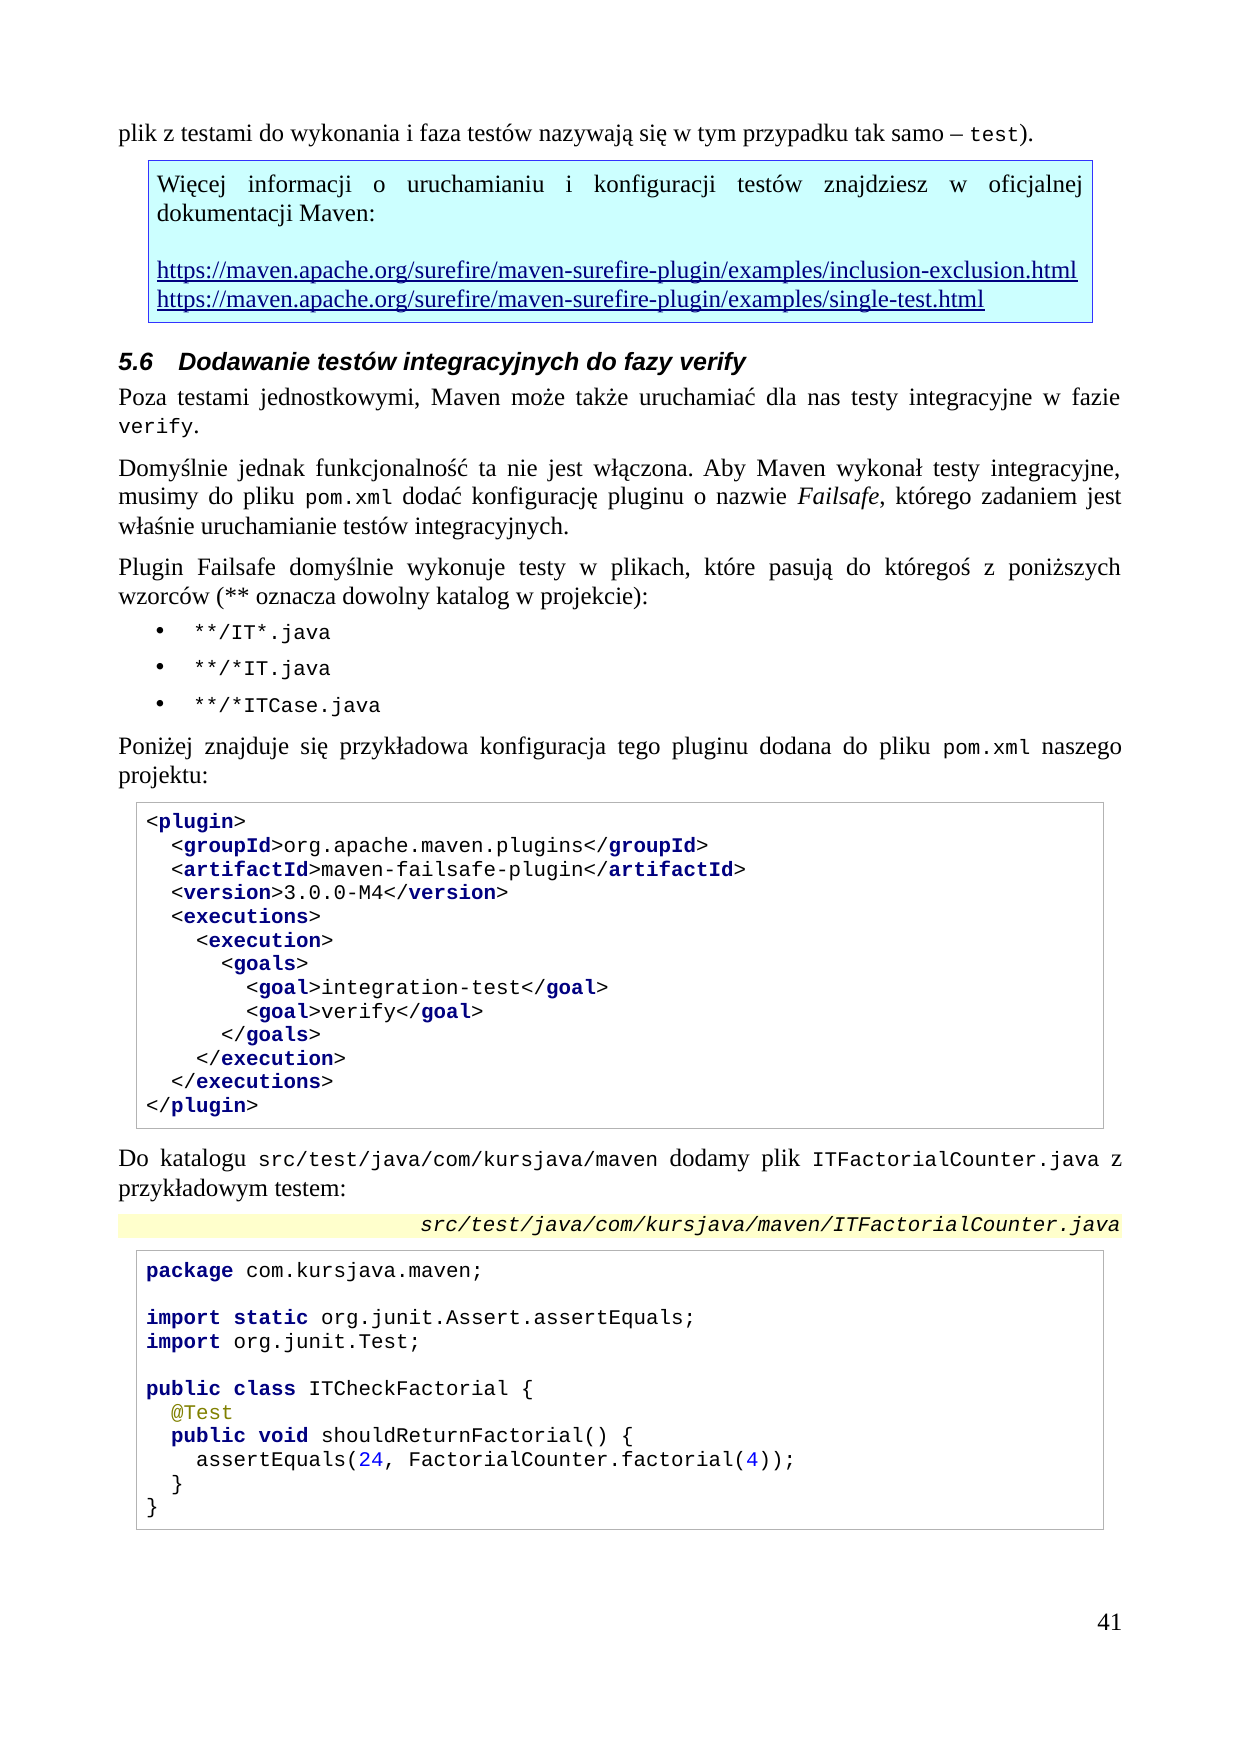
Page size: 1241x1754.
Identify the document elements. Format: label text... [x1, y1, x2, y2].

text public void shouldReturnFactorial() { [137, 1416, 1103, 1439]
text assertEquals(24, FactorialCounter.factorial(4)); [137, 1439, 1103, 1463]
text </goals> [137, 1014, 1103, 1038]
subtitle Dodawanie testów integracyjnych do fazy verify [118, 347, 1122, 375]
text import org.junit.Test; [137, 1321, 1103, 1354]
text public class ITCheckFactorial { [137, 1368, 1103, 1392]
text package com.kursjava.maven; [137, 1251, 1103, 1284]
text src/test/java/com/kursjava/maven/ITFactorialCounter.java [118, 1214, 1122, 1238]
list **/IT*.java [156, 622, 1122, 646]
text <goal>verify</goal> [137, 991, 1103, 1014]
text Poza testami jednostkowymi, Maven może także uruchamiać dla nas testy integracyjne w fazie verify. [118, 382, 1122, 440]
text Do katalogu src/test/java/com/kursjava/maven dodamy plik ITFactorialCounter.java z przykładowym testem: [118, 1143, 1122, 1201]
text <version>3.0.0-M4</version> [137, 872, 1103, 896]
text Plugin Failsafe domyślnie wykonuje testy w plikach, które pasują do któregoś z poniższych wzorców (** oznacza dowolny katalog w projekcie): [118, 552, 1122, 610]
text plik z testami do wykonania i faza testów nazywają się w tym przypadku tak samo – test). [118, 118, 1122, 148]
text <execution> [137, 920, 1103, 943]
text } [137, 1487, 1103, 1529]
text <groupId>org.apache.maven.plugins</groupId> [137, 825, 1103, 849]
text </executions> [137, 1062, 1103, 1085]
text <plugin> [137, 803, 1103, 825]
text Poniżej znajduje się przykładowa konfiguracja tego pluginu dodana do pliku pom.xml naszego projektu: [118, 731, 1122, 789]
text Więcej informacji o uruchamianiu i konfiguracji testów znajdziesz w oficjalnej dokumentacji Maven: [149, 161, 1092, 218]
text <artifactId>maven-failsafe-plugin</artifactId> [137, 849, 1103, 872]
text </execution> [137, 1038, 1103, 1062]
text @Test [137, 1392, 1103, 1416]
text } [137, 1463, 1103, 1487]
text import static org.junit.Assert.assertEquals; [137, 1297, 1103, 1321]
text Domyślnie jednak funkcjonalność ta nie jest włączona. Aby Maven wykonał testy integracyjne, musimy do pliku pom.xml dodać konfigurację pluginu o nazwie Failsafe, którego zadaniem jest właśnie uruchamianie testów integracyjnych. [118, 453, 1122, 540]
text https://maven.apache.org/surefire/maven-surefire-plugin/examples/single-test.html [149, 275, 1092, 322]
list **/*IT.java [156, 658, 1122, 682]
text <executions> [137, 896, 1103, 920]
text </plugin> [137, 1085, 1103, 1128]
text <goals> [137, 943, 1103, 967]
text <goal>integration-test</goal> [137, 967, 1103, 991]
list **/*ITCase.java [156, 694, 1122, 718]
text https://maven.apache.org/surefire/maven-surefire-plugin/examples/inclusion-exclusion.html [149, 246, 1092, 275]
